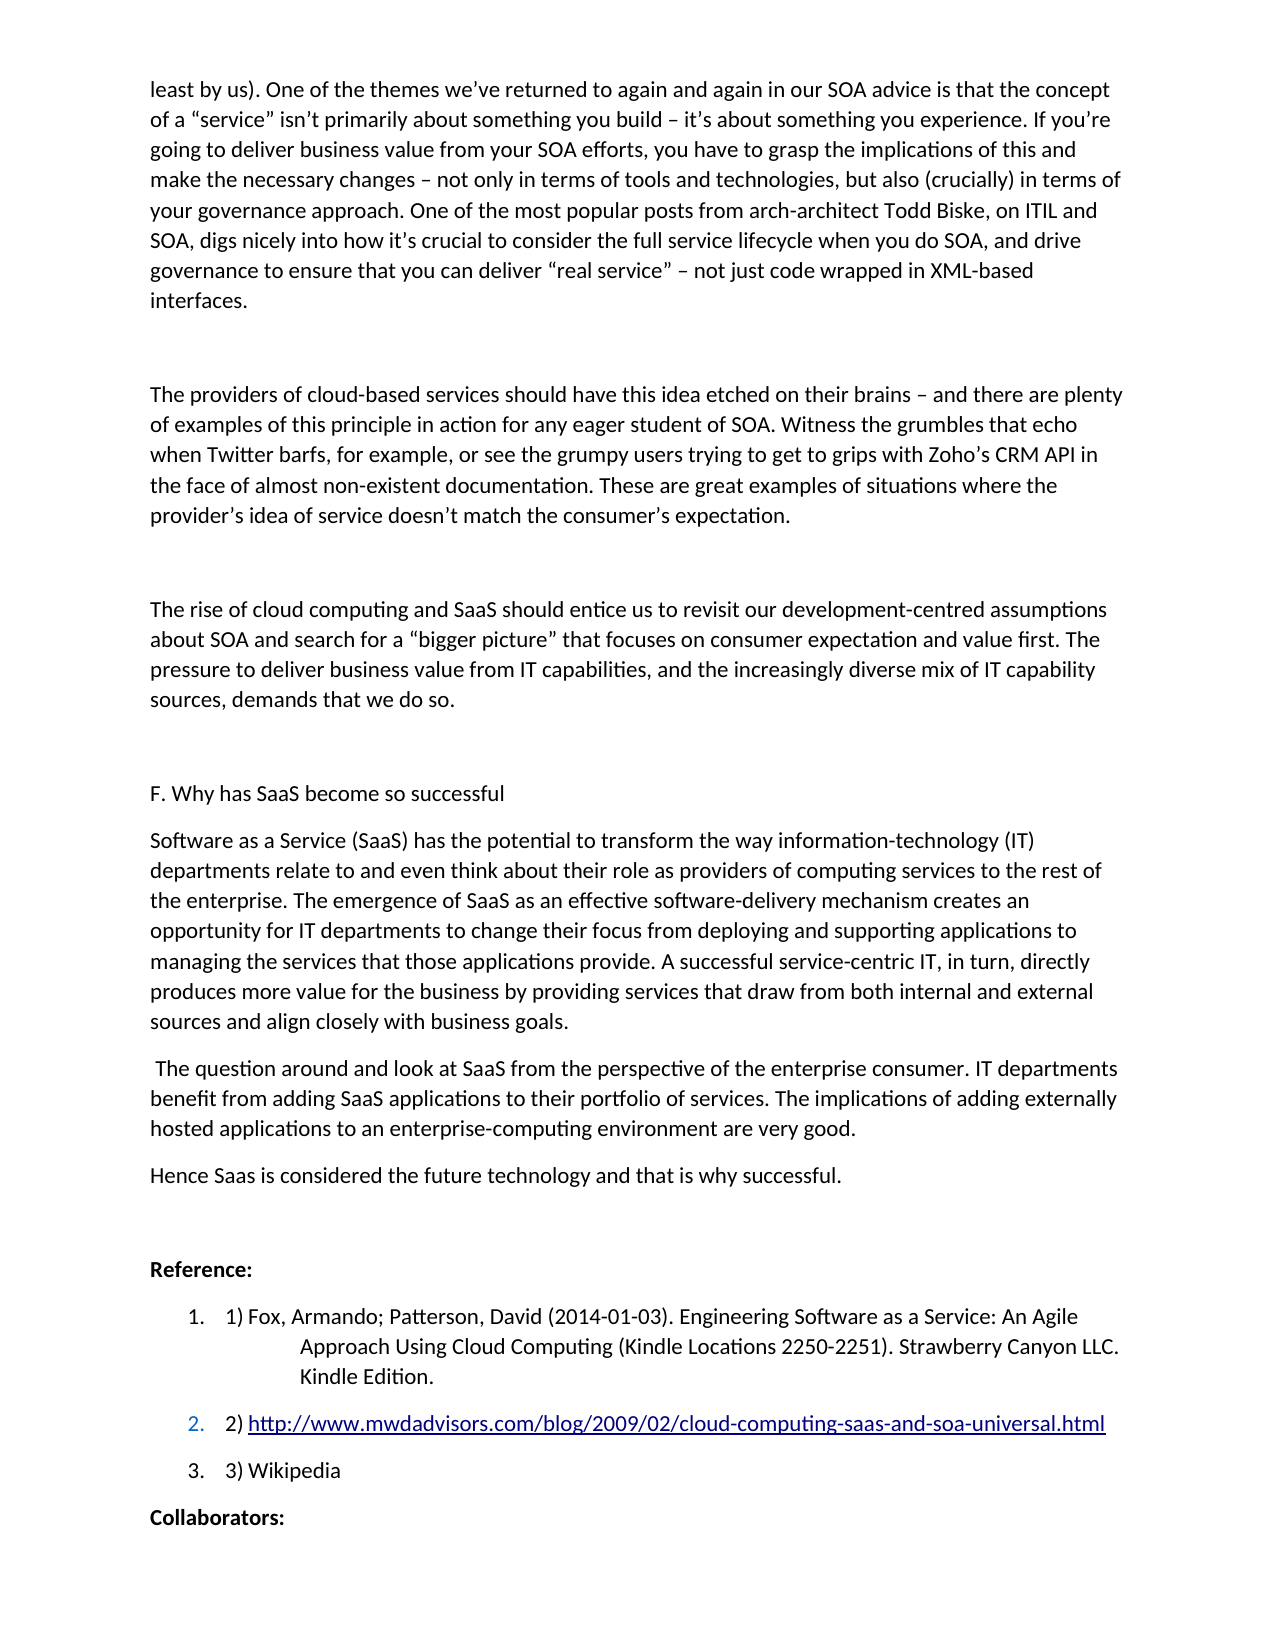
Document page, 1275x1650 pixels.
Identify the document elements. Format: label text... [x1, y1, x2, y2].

text Collaborators: [150, 1503, 1125, 1531]
text Software as a Service (SaaS) has the potential to transform the way information-technology (IT) departments relate to and even think about their role as providers of computing services to the rest of the enterprise. The emergence of SaaS as an effective software-delivery mechanism creates an opportunity for IT departments to change their focus from deploying and supporting applications to managing the services that those applications provide. A successful service-centric IT, in turn, directly produces more value for the business by providing services that draw from both internal and external sources and align closely with business goals. [150, 826, 1125, 1035]
list 2) http://www.mwdadvisors.com/blog/2009/02/cloud-computing-saas-and-soa-universal.html [187, 1409, 1125, 1437]
text F. Why has SaaS become so successful [150, 779, 1125, 807]
text The providers of cloud-based services should have this idea etched on their brains – and there are plenty of examples of this principle in action for any eager student of SOA. Witness the grumbles that echo when Twitter barfs, for example, or see the grumpy users trying to get to grips with Zoho’s CRM API in the face of almost non-existent documentation. These are great examples of situations where the provider’s idea of service doesn’t match the consumer’s expectation. [150, 380, 1125, 529]
list 3) Wikipedia [187, 1456, 1125, 1484]
text Reference: [150, 1255, 1125, 1283]
text The question around and look at SaaS from the perspective of the enterprise consumer. IT departments benefit from adding SaaS applications to their portfolio of services. The implications of adding externally hosted applications to an enterprise-computing environment are very good. [150, 1054, 1125, 1143]
list 1) Fox, Armando; Patterson, David (2014-01-03). Engineering Software as a Service: An Agile Approach Using Cloud Computing (Kindle Locations 2250-2251). Strawberry Canyon LLC. Kindle Edition. [187, 1302, 1125, 1391]
text least by us). One of the themes we’ve returned to again and again in our SOA advice is that the concept of a “service” isn’t primarily about something you build – it’s about something you experience. If you’re going to deliver business value from your SOA efforts, you have to grasp the implications of this and make the necessary changes – not only in terms of tools and technologies, but also (crucially) in terms of your governance approach. One of the most popular posts from arch-architect Todd Biske, on ITIL and SOA, digs nicely into how it’s crucial to consider the full service lifecycle when you do SOA, and drive governance to ensure that you can deliver “real service” – not just code wrapped in XML-based interfaces. [150, 75, 1125, 314]
text The rise of cloud computing and SaaS should entice us to revisit our development-centred assumptions about SOA and search for a “bigger picture” that focuses on consumer expectation and value first. The pressure to deliver business value from IT capabilities, and the increasingly diverse mix of IT capability sources, demands that we do so. [150, 595, 1125, 713]
text Hence Saas is considered the future technology and that is why successful. [150, 1161, 1125, 1189]
